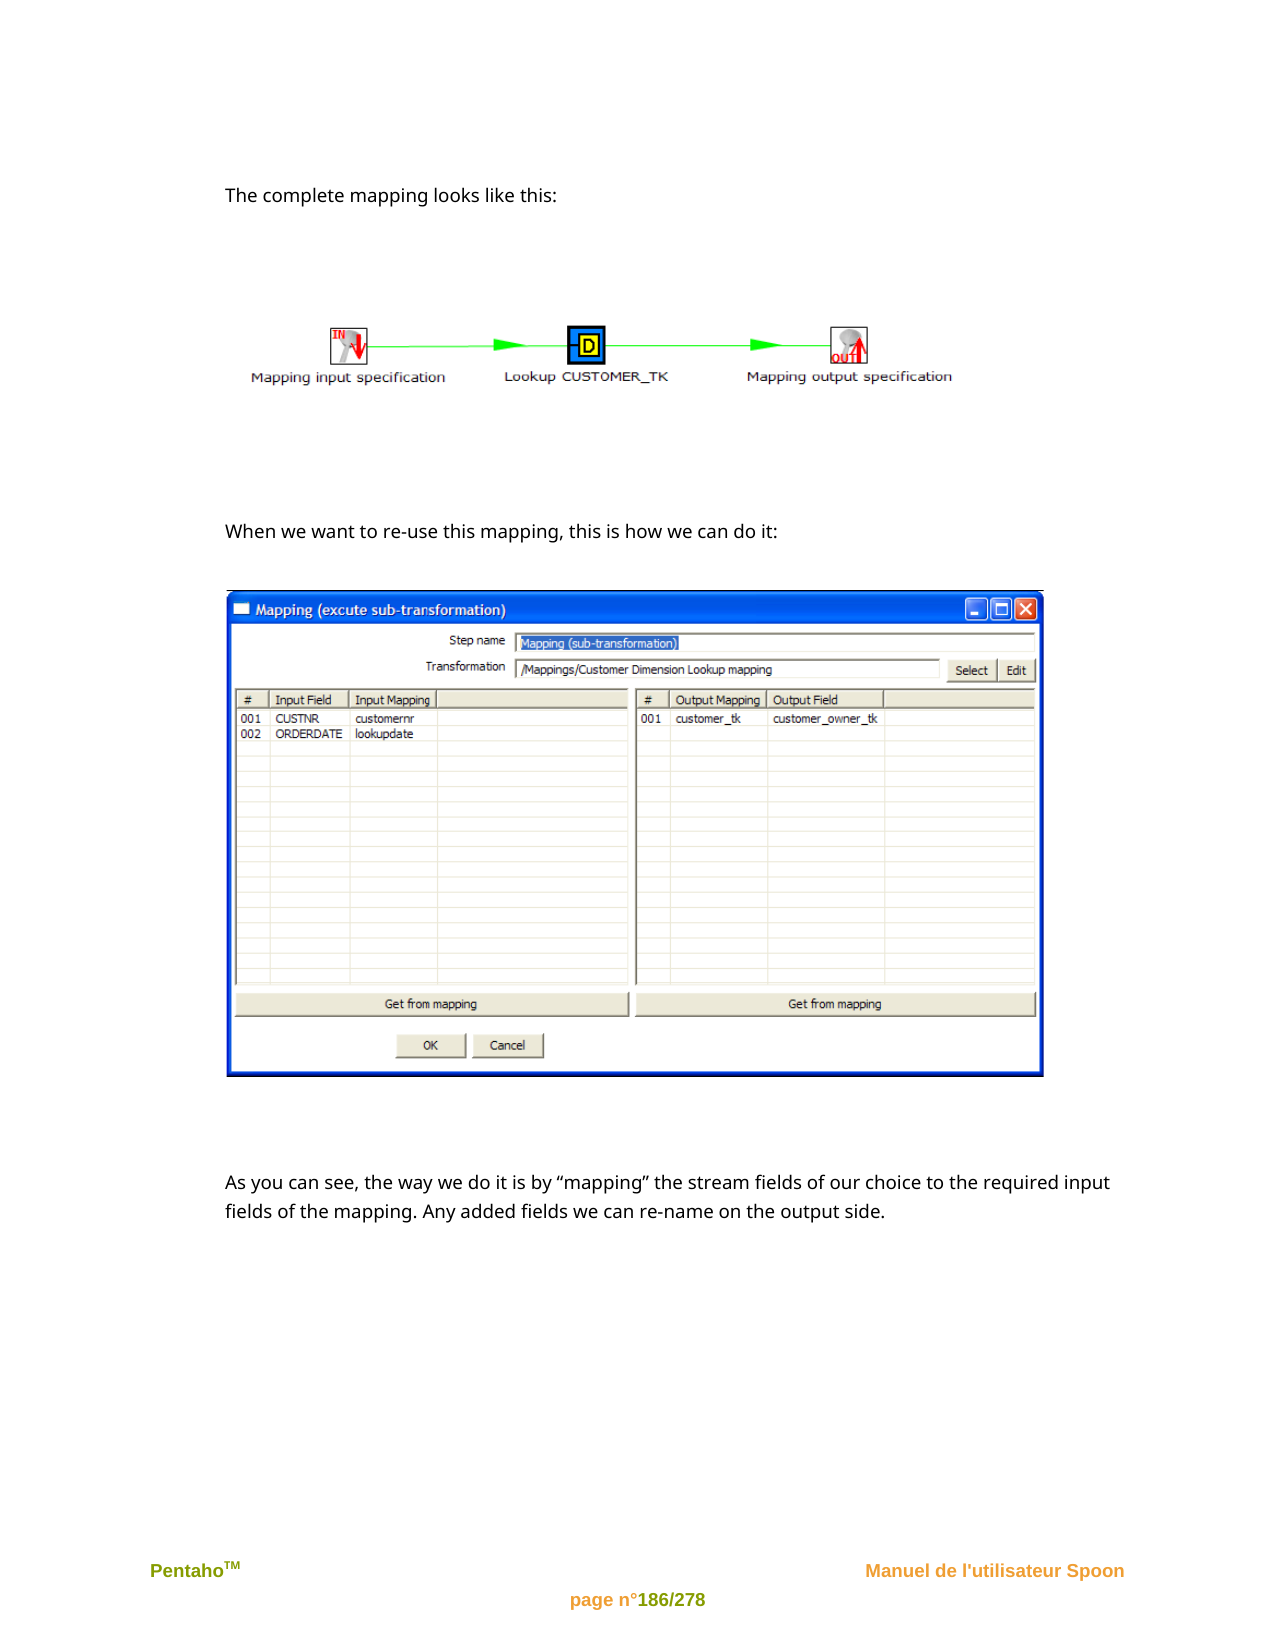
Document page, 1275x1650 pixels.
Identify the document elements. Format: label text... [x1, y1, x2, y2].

text The complete mapping looks like this: [225, 179, 1125, 209]
text When we want to re-use this mapping, this is how we can do it: [225, 515, 1125, 544]
text As you can see, the way we do it is by “mapping” the stream fields of our choice to the required input fields of the mapping. Any added fields we can re-name on the output side. [225, 1166, 1125, 1224]
